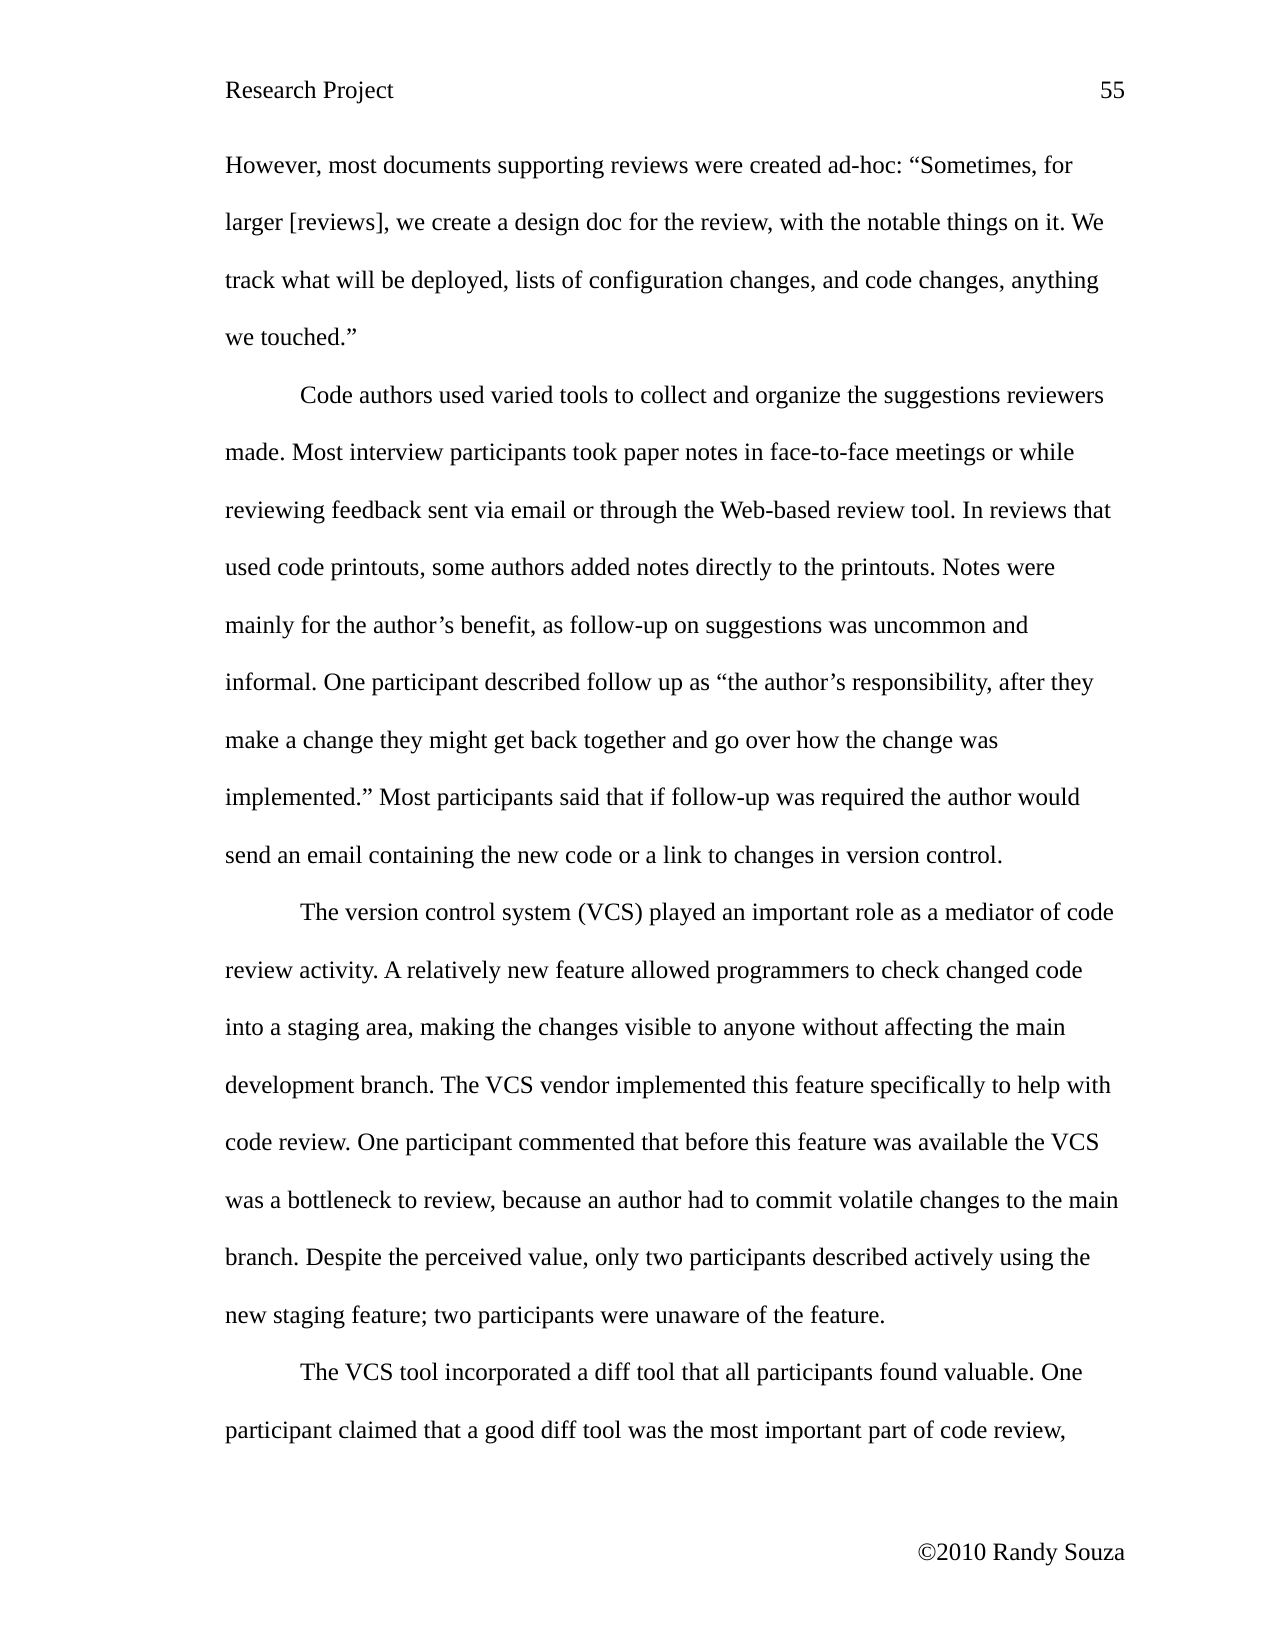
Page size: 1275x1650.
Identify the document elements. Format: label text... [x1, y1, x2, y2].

text However, most documents supporting reviews were created ad-hoc: “Sometimes, for larger [reviews], we create a design doc for the review, with the notable things on it. We track what will be deployed, lists of configuration changes, and code changes, anything we touched.” [225, 150, 1125, 351]
text The version control system (VCS) played an important role as a mediator of code review activity. A relatively new feature allowed programmers to check changed code into a staging area, making the changes visible to anyone without affecting the main development branch. The VCS vendor implemented this feature specifically to help with code review. One participant commented that before this feature was available the VCS was a bottleneck to review, because an author had to commit volatile changes to the main branch. Despite the perceived value, only two participants described actively using the new staging feature; two participants were unaware of the feature. [225, 897, 1125, 1329]
text Code authors used varied tools to collect and organize the suggestions reviewers made. Most interview participants took paper notes in face-to-face meetings or while reviewing feedback sent via email or through the Web-based review tool. In reviews that used code printouts, some authors added notes directly to the printouts. Notes were mainly for the author’s benefit, as follow-up on suggestions was uncommon and informal. One participant described follow up as “the author’s responsibility, after they make a change they might get back together and go over how the change was implemented.” Most participants said that if follow-up was required the author would send an email containing the new code or a link to changes in version control. [225, 380, 1125, 869]
text The VCS tool incorporated a diff tool that all participants found valuable. One participant claimed that a good diff tool was the most important part of code review, [225, 1357, 1125, 1444]
